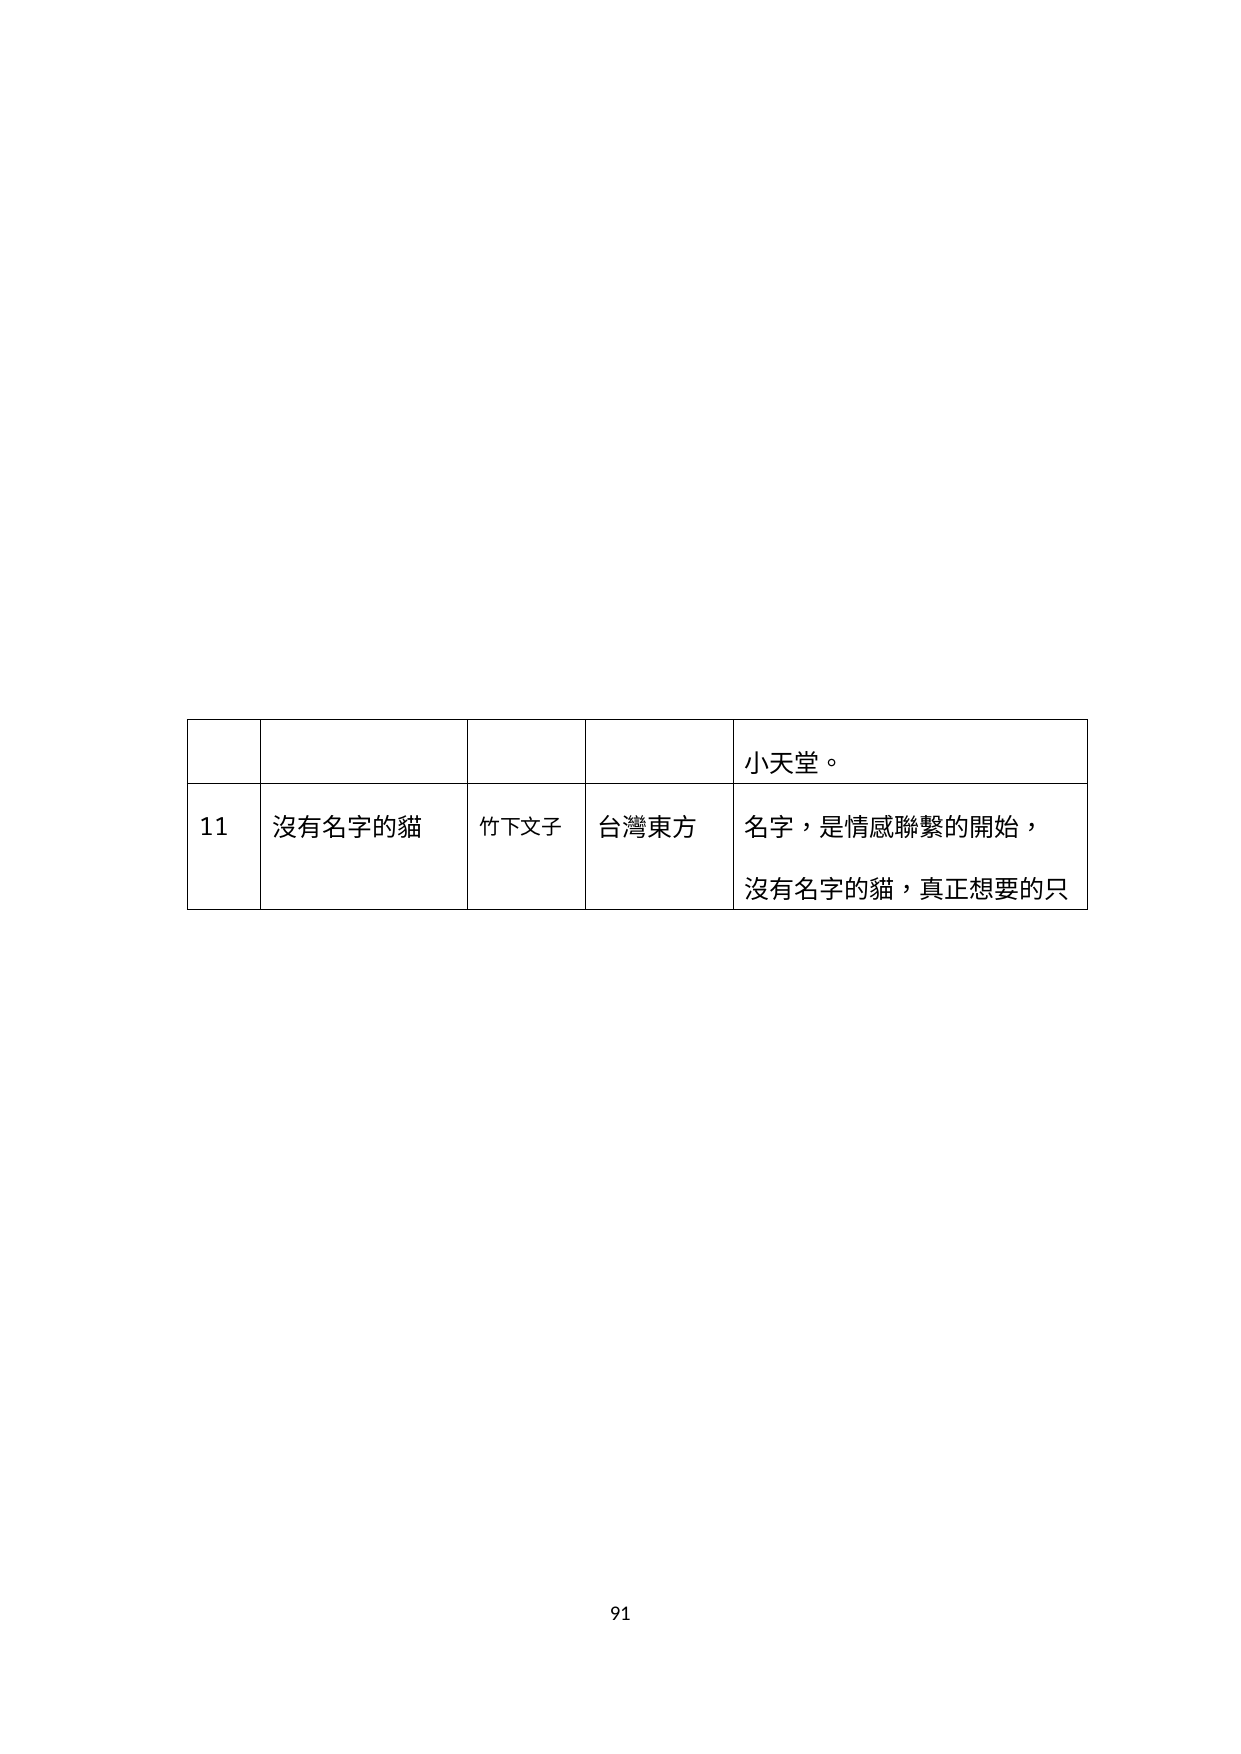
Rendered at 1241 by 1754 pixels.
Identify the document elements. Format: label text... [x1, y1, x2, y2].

table_cell [261, 720, 467, 783]
table_cell [188, 720, 260, 783]
table_cell 11 [188, 784, 260, 909]
table_cell 名字，是情感聯繫的開始， 沒有名字的貓，真正想要的只 [734, 784, 1087, 909]
table_cell [586, 720, 733, 783]
table_cell 沒有名字的貓 [261, 784, 467, 909]
table_cell 竹下文子 [468, 784, 585, 909]
table_cell [468, 720, 585, 783]
table_cell 台灣東方 [586, 784, 733, 909]
table_cell 小天堂。 [734, 720, 1087, 783]
